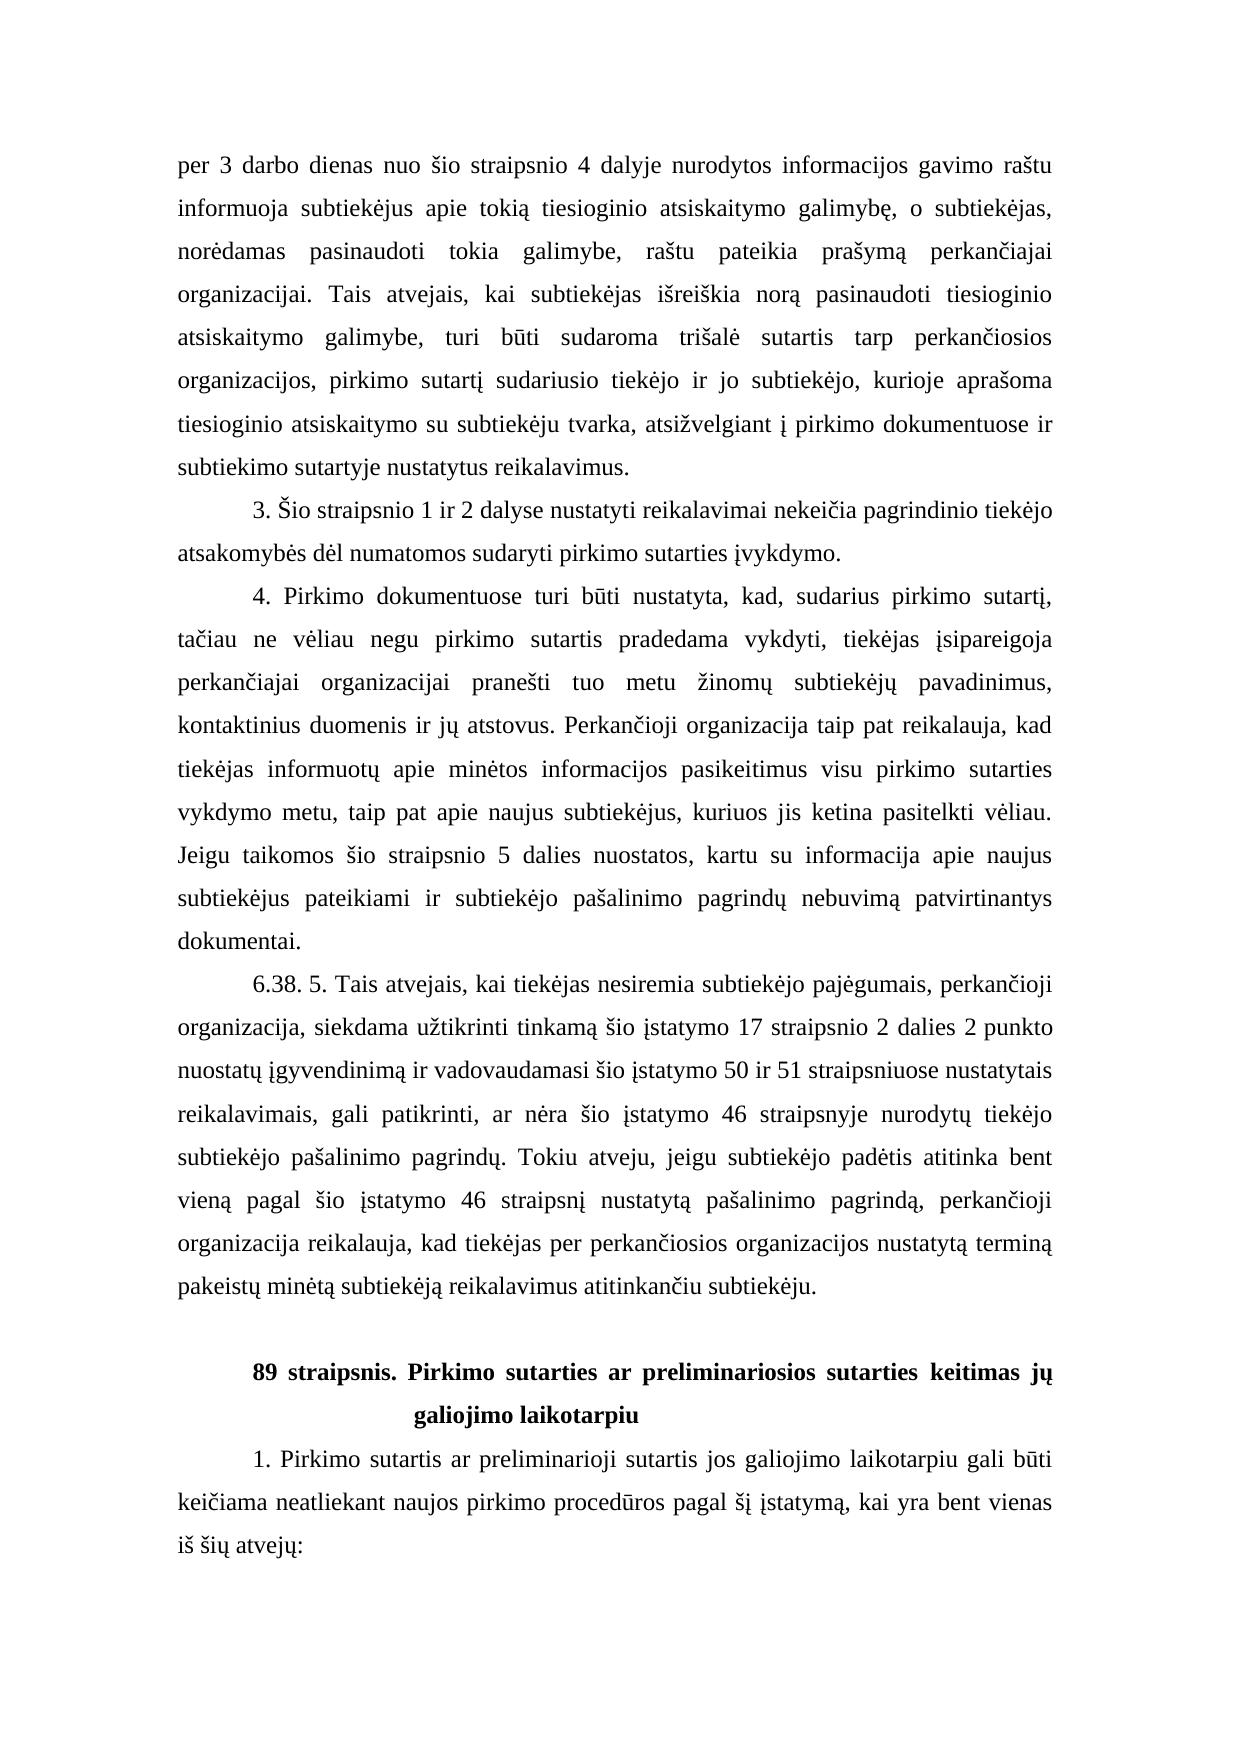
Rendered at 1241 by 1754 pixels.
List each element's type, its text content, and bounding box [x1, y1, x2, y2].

subtitle 5. Tais atvejais, kai tiekėjas nesiremia subtiekėjo pajėgumais, perkančioji organizacija, siekdama užtikrinti tinkamą šio įstatymo 17 straipsnio 2 dalies 2 punkto nuostatų įgyvendinimą ir vadovaudamasi šio įstatymo 50 ir 51 straipsniuose nustatytais reikalavimais, gali patikrinti, ar nėra šio įstatymo 46 straipsnyje nurodytų tiekėjo subtiekėjo pašalinimo pagrindų. Tokiu atveju, jeigu subtiekėjo padėtis atitinka bent vieną pagal šio įstatymo 46 straipsnį nustatytą pašalinimo pagrindą, perkančioji organizacija reikalauja, kad tiekėjas per perkančiosios organizacijos nustatytą terminą pakeistų minėtą subtiekėją reikalavimus atitinkančiu subtiekėju. [177, 969, 1053, 1300]
text 1. Pirkimo sutartis ar preliminarioji sutartis jos galiojimo laikotarpiu gali būti keičiama neatliekant naujos pirkimo procedūros pagal šį įstatymą, kai yra bent vienas iš šių atvejų: [177, 1444, 1053, 1559]
text 4. Pirkimo dokumentuose turi būti nustatyta, kad, sudarius pirkimo sutartį, tačiau ne vėliau negu pirkimo sutartis pradedama vykdyti, tiekėjas įsipareigoja perkančiajai organizacijai pranešti tuo metu žinomų subtiekėjų pavadinimus, kontaktinius duomenis ir jų atstovus. Perkančioji organizacija taip pat reikalauja, kad tiekėjas informuotų apie minėtos informacijos pasikeitimus visu pirkimo sutarties vykdymo metu, taip pat apie naujus subtiekėjus, kuriuos jis ketina pasitelkti vėliau. Jeigu taikomos šio straipsnio 5 dalies nuostatos, kartu su informacija apie naujus subtiekėjus pateikiami ir subtiekėjo pašalinimo pagrindų nebuvimą patvirtinantys dokumentai. [177, 581, 1053, 955]
text per 3 darbo dienas nuo šio straipsnio 4 dalyje nurodytos informacijos gavimo raštu informuoja subtiekėjus apie tokią tiesioginio atsiskaitymo galimybę, o subtiekėjas, norėdamas pasinaudoti tokia galimybe, raštu pateikia prašymą perkančiajai organizacijai. Tais atvejais, kai subtiekėjas išreiškia norą pasinaudoti tiesioginio atsiskaitymo galimybe, turi būti sudaroma trišalė sutartis tarp perkančiosios organizacijos, pirkimo sutartį sudariusio tiekėjo ir jo subtiekėjo, kurioje aprašoma tiesioginio atsiskaitymo su subtiekėju tvarka, atsižvelgiant į pirkimo dokumentuose ir subtiekimo sutartyje nustatytus reikalavimus. [177, 150, 1053, 481]
text 89 straipsnis. Pirkimo sutarties ar preliminariosios sutarties keitimas jų galiojimo laikotarpiu [252, 1357, 1053, 1429]
text 3. Šio straipsnio 1 ir 2 dalyse nustatyti reikalavimai nekeičia pagrindinio tiekėjo atsakomybės dėl numatomos sudaryti pirkimo sutarties įvykdymo. [177, 495, 1053, 567]
